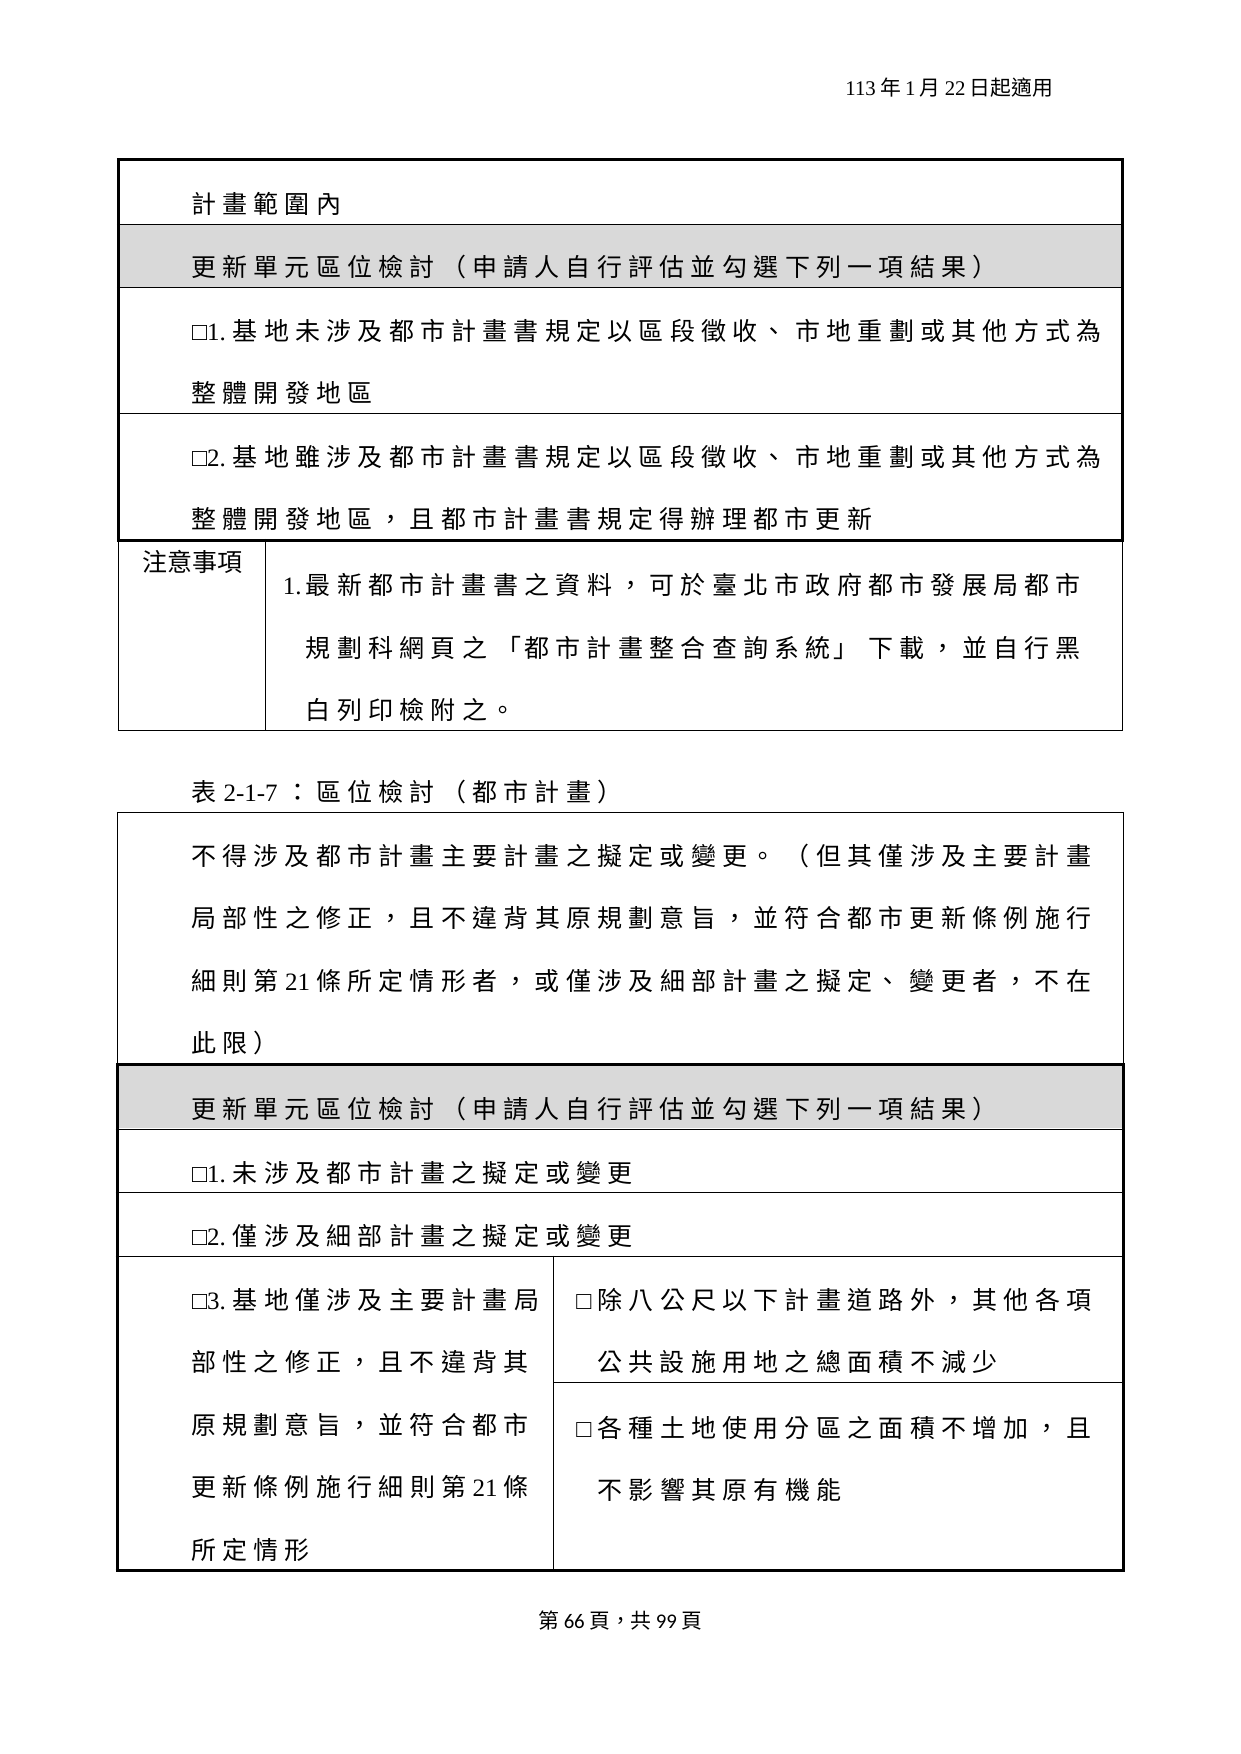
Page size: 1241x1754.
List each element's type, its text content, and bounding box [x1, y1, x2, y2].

table_cell □1.未涉及都市計畫之擬定或變更 [119, 1130, 1122, 1192]
table_cell □各種土地使用分區之面積不增加，且不影響其原有機能 [554, 1383, 1122, 1569]
table_cell □除八公尺以下計畫道路外，其他各項公共設施用地之總面積不減少 [554, 1257, 1122, 1382]
table_cell 計畫範圍內 [120, 161, 1121, 224]
table_cell □2.僅涉及細部計畫之擬定或變更 [119, 1193, 1122, 1256]
table_cell □2.基地雖涉及都市計畫書規定以區段徵收、市地重劃或其他方式為整體開發地區，且都市計畫書規定得辦理都市更新 [120, 414, 1121, 539]
table_cell 注意事項 [119, 542, 265, 729]
table_cell 更新單元區位檢討（申請人自行評估並勾選下列一項結果） [119, 1066, 1122, 1128]
table_cell □3.基地僅涉及主要計畫局部性之修正，且不違背其原規劃意旨，並符合都市更新條例施行細則第21條所定情形 [119, 1257, 553, 1569]
table_cell □1.基地未涉及都市計畫書規定以區段徵收、市地重劃或其他方式為整體開發地區 [120, 288, 1121, 413]
table_cell 1.最新都市計畫書之資料，可於臺北市政府都市發展局都市規劃科網頁之「都市計畫整合查詢系統」下載，並自行黑白列印檢附之。 [266, 542, 1122, 729]
table_header 不得涉及都市計畫主要計畫之擬定或變更。（但其僅涉及主要計畫局部性之修正，且不違背其原規劃意旨，並符合都市更新條例施行細則第21條所定情形者，或僅涉及細部計畫之擬定、變更者，不在此限） [118, 813, 1123, 1063]
table_cell 更新單元區位檢討（申請人自行評估並勾選下列一項結果） [120, 225, 1121, 287]
text 表2-1-7：區位檢討（都市計畫） [188, 749, 1052, 812]
